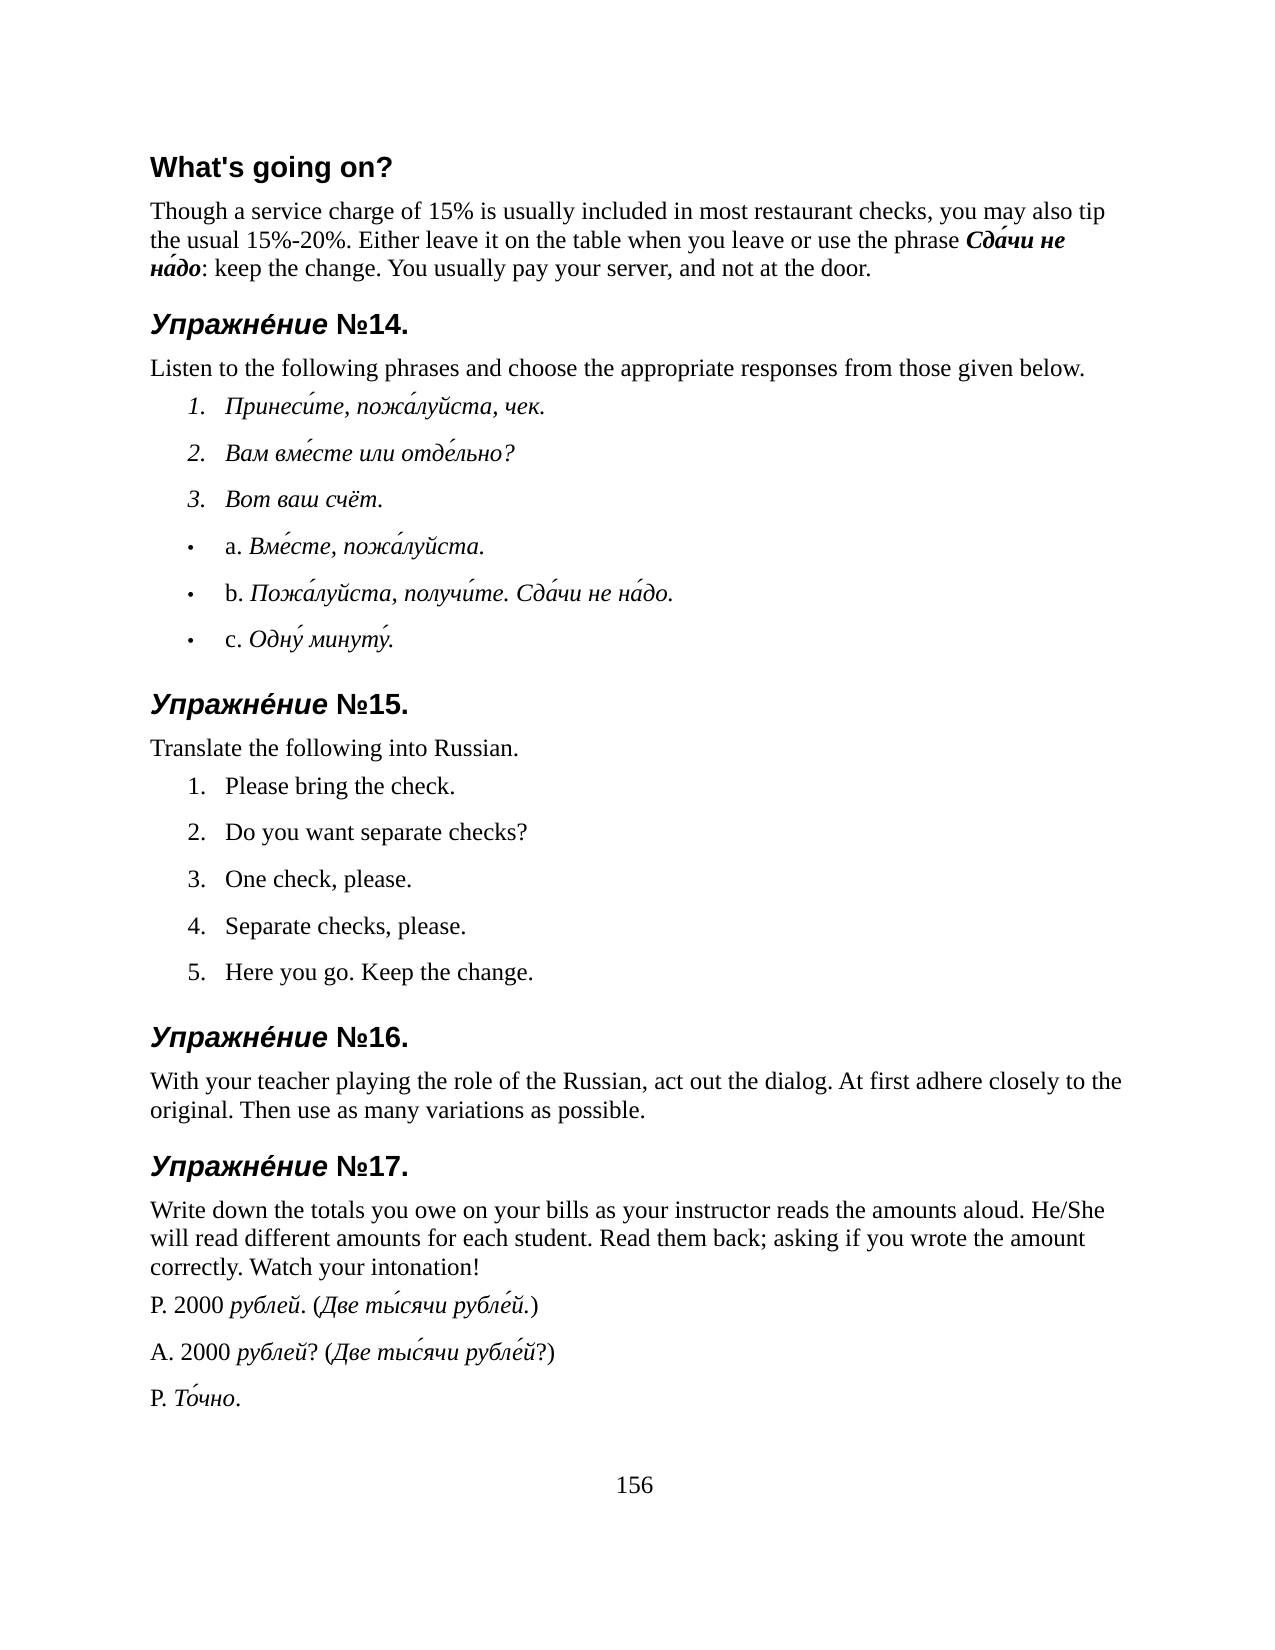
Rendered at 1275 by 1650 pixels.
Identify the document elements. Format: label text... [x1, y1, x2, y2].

list Please bring the check. [187, 771, 1125, 799]
list Вот ваш счёт. [187, 484, 1125, 513]
text Р. То́чно. [150, 1383, 1125, 1412]
subtitle Упражне́ние №15. [150, 687, 1125, 721]
list Here you go. Keep the change. [187, 957, 1125, 986]
list Принеси́те, пожа́луйста, чек. [187, 391, 1125, 420]
text А. 2000 рублей? (Две тыс́ячи рубле́й?) [150, 1337, 1125, 1365]
text Write down the totals you owe on your bills as your instructor reads the amounts aloud. Не/She will read different amounts for each student. Read them back; asking if you wrote the amount correctly. Watch your intonation! [150, 1195, 1125, 1281]
subtitle Упражне́ние №14. [150, 307, 1125, 341]
text Translate the following into Russian. [150, 733, 1125, 762]
subtitle What's going on? [150, 150, 1125, 183]
text With your teacher playing the role of the Russian, act out the dialog. At first adhere closely to the original. Then use as many variations as possible. [150, 1066, 1125, 1124]
list Вам вме́сте или отде́льно? [187, 438, 1125, 466]
list Do you want separate checks? [187, 817, 1125, 846]
list c. Одну́ минуту́. [187, 624, 1125, 653]
list Separate checks, please. [187, 911, 1125, 939]
list a. Вме́сте, пожа́луйста. [187, 531, 1125, 560]
list b. Пожа́луйста, получи́те. Сда́чи не на́до. [187, 578, 1125, 606]
list One check, please. [187, 864, 1125, 893]
subtitle Упражне́ние №17. [150, 1149, 1125, 1182]
text Though a service charge of 15% is usually included in most restaurant checks, you may also tip the usual 15%-20%. Either leave it on the table when you leave or use the phrase Сда́чи не на́до: keep the change. You usually pay your server, and not at the door. [150, 196, 1125, 282]
text Listen to the following phrases and choose the appropriate responses from those given below. [150, 353, 1125, 382]
text P. 2000 рублей. (Две ты́сячи рубле́й.) [150, 1290, 1125, 1319]
subtitle Упражне́ние №16. [150, 1020, 1125, 1054]
